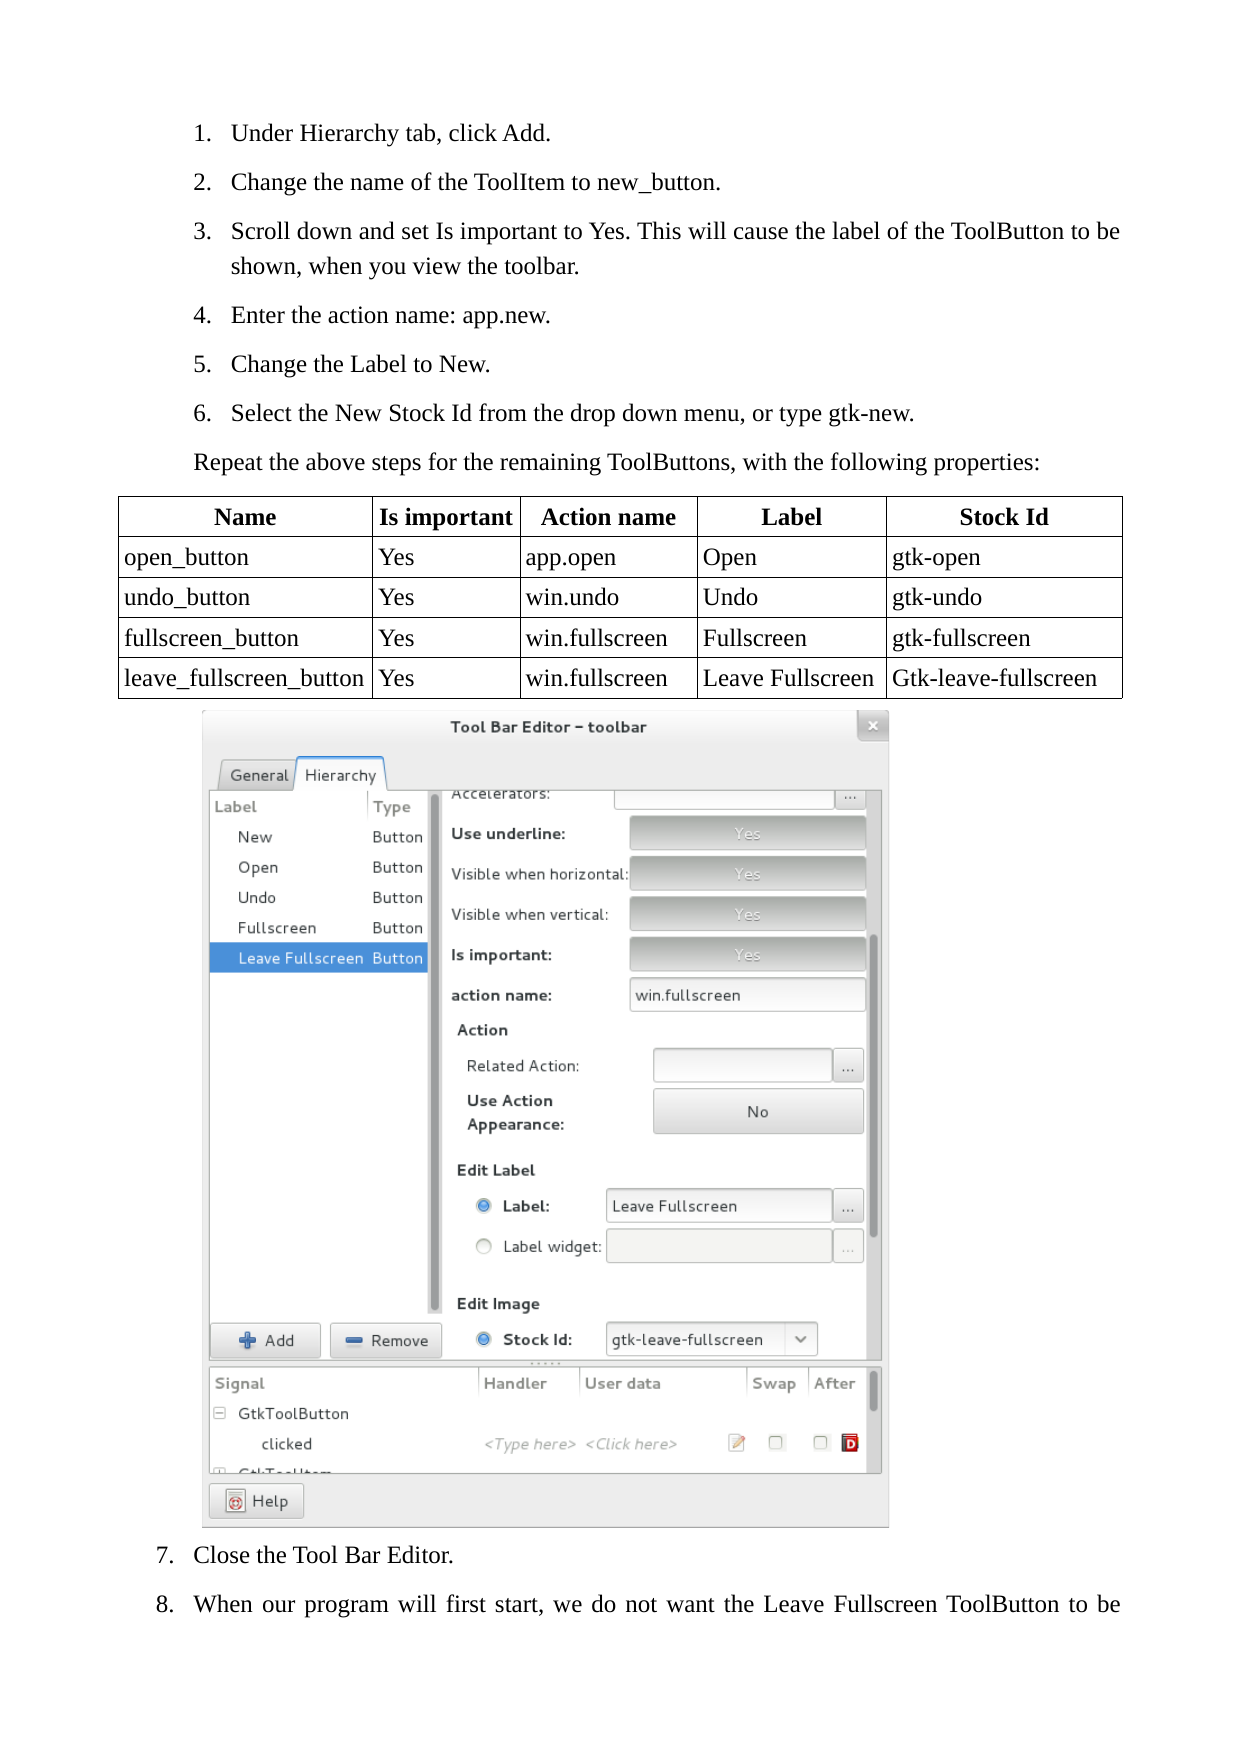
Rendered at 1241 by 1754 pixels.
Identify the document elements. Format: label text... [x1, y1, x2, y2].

table_cell Undo [698, 578, 886, 617]
list Select the New Stock Id from the drop down menu, or type gtk-new. [193, 398, 1122, 427]
list Change the name of the ToolItem to new_button. [193, 167, 1122, 196]
table_header Stock Id [887, 497, 1122, 536]
table_cell win.fullscreen [521, 618, 697, 657]
table_cell fullscreen_button [119, 618, 372, 657]
list When our program will first start, we do not want the Leave Fullscreen ToolButton to be [156, 1589, 1122, 1618]
table_cell app.open [521, 537, 697, 577]
list Close the Tool Bar Editor. [156, 1540, 1122, 1569]
table_cell win.fullscreen [521, 658, 697, 698]
list Repeat the above steps for the remaining ToolButtons, with the following properties: [156, 447, 1122, 476]
table_cell Fullscreen [698, 618, 886, 657]
list Enter the action name: app.new. [193, 300, 1122, 328]
list Scroll down and set Is important to Yes. This will cause the label of the ToolButton to be shown, when you view the toolbar. [193, 216, 1122, 279]
table_cell gtk-undo [887, 578, 1122, 617]
table_header Label [698, 497, 886, 536]
table_cell Yes [373, 658, 520, 698]
table_cell Yes [373, 618, 520, 657]
table_cell undo_button [119, 578, 372, 617]
table_cell Yes [373, 537, 520, 577]
table_header Name [119, 497, 372, 536]
table_cell Yes [373, 578, 520, 617]
list Under Hierarchy tab, click Add. [193, 118, 1122, 147]
table_cell Gtk-leave-fullscreen [887, 658, 1122, 698]
table_cell leave_fullscreen_button [119, 658, 372, 698]
table_cell Open [698, 537, 886, 577]
table_header Action name [521, 497, 697, 536]
table_cell open_button [119, 537, 372, 577]
picture [202, 710, 890, 1528]
table_cell Leave Fullscreen [698, 658, 886, 698]
table_cell win.undo [521, 578, 697, 617]
table_cell gtk-fullscreen [887, 618, 1122, 657]
table_header Is important [373, 497, 520, 536]
table_cell gtk-open [887, 537, 1122, 577]
list Change the Label to New. [193, 349, 1122, 378]
